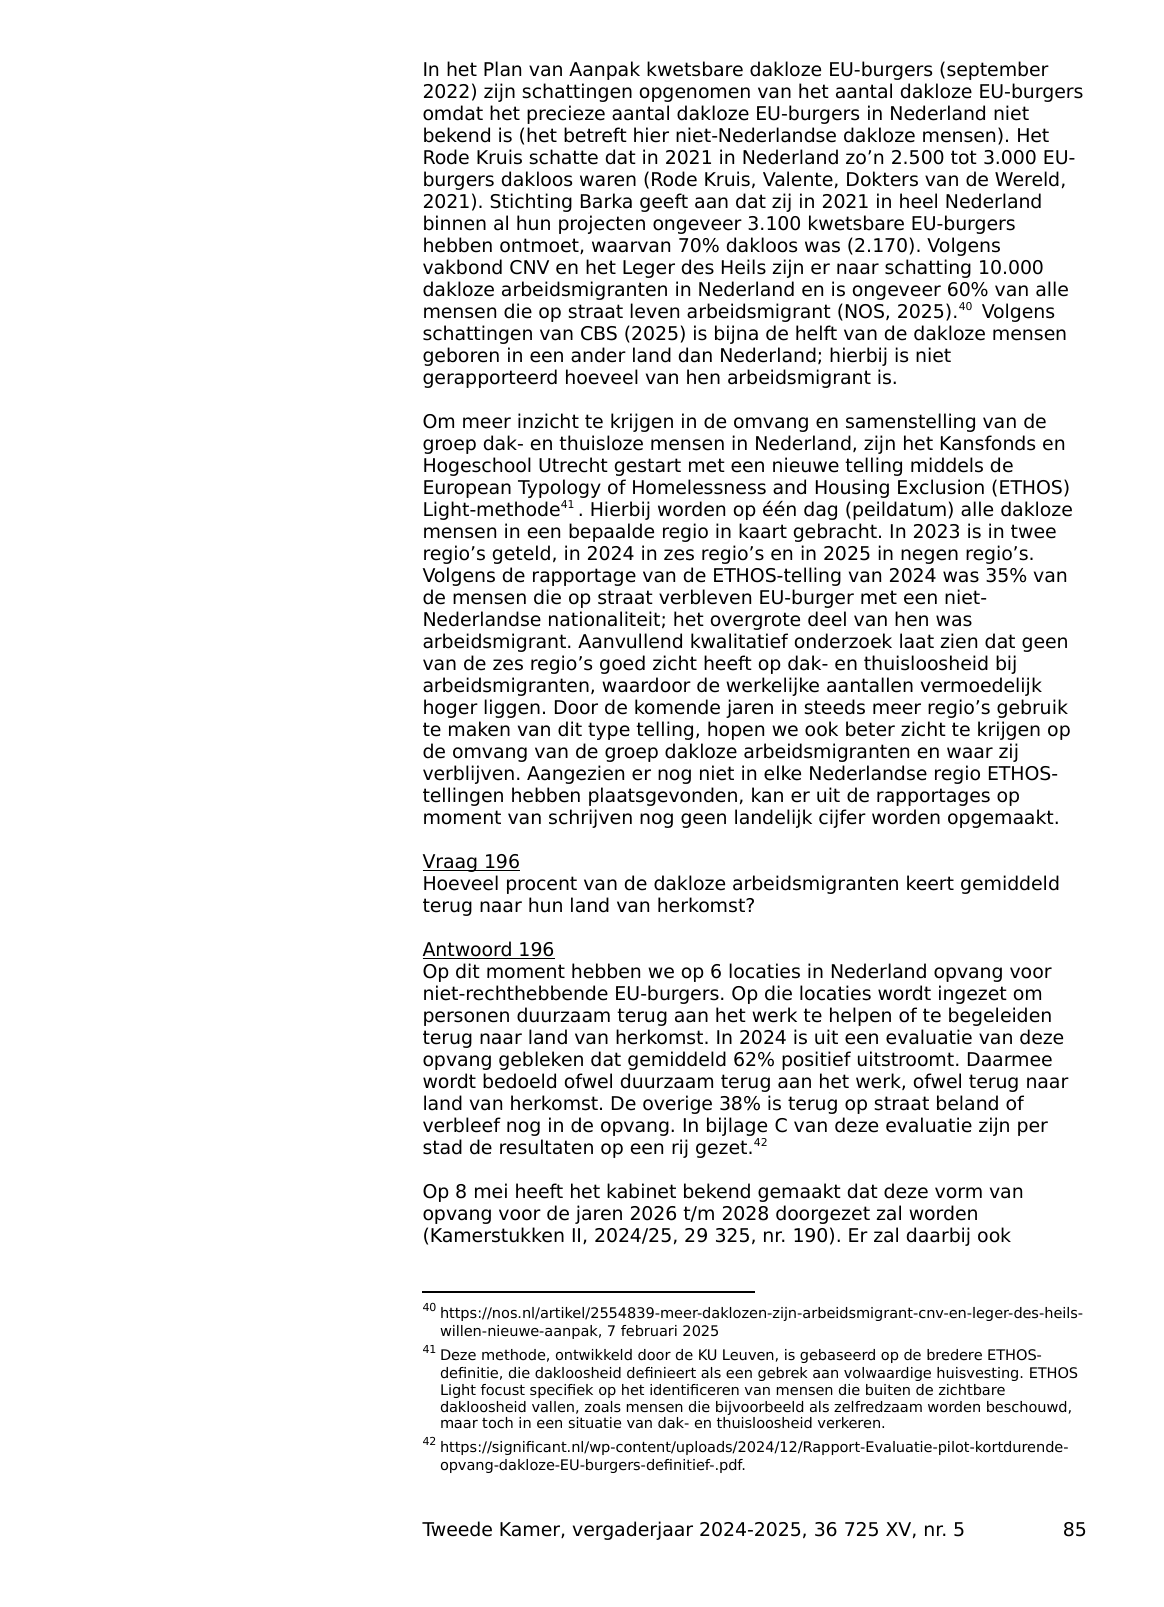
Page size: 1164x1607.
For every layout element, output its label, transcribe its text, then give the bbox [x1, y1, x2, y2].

text Antwoord 196 [422, 939, 1087, 961]
text https://nos.nl/artikel/2554839-meer-daklozen-zijn-arbeidsmigrant-cnv-en-leger-des-heils-willen-nieuwe-aanpak, 7 februari 2025 [422, 1301, 1087, 1340]
text Hoeveel procent van de dakloze arbeidsmigranten keert gemiddeld terug naar hun land van herkomst? [422, 873, 1087, 917]
text Vraag 196 [422, 851, 1087, 873]
text https://significant.nl/wp-content/uploads/2024/12/Rapport-Evaluatie-pilot-kortdurende-opvang-dakloze-EU-burgers-definitief-.pdf. [422, 1435, 1087, 1474]
text Deze methode, ontwikkeld door de KU Leuven, is gebaseerd op de bredere ETHOS-definitie, die dakloosheid definieert als een gebrek aan volwaardige huisvesting. ETHOS Light focust specifiek op het identificeren van mensen die buiten de zichtbare dakloosheid vallen, zoals mensen die bijvoorbeeld als zelfredzaam worden beschouwd, maar toch in een situatie van dak- en thuisloosheid verkeren. [422, 1343, 1087, 1432]
text Om meer inzicht te krijgen in de omvang en samenstelling van de groep dak- en thuisloze mensen in Nederland, zijn het Kansfonds en Hogeschool Utrecht gestart met een nieuwe telling middels de European Typology of Homelessness and Housing Exclusion (ETHOS) Light-methode. Hierbij worden op één dag (peildatum) alle dakloze mensen in een bepaalde regio in kaart gebracht. In 2023 is in twee regio’s geteld, in 2024 in zes regio’s en in 2025 in negen regio’s. Volgens de rapportage van de ETHOS-telling van 2024 was 35% van de mensen die op straat verbleven EU-burger met een niet-Nederlandse nationaliteit; het overgrote deel van hen was arbeidsmigrant. Aanvullend kwalitatief onderzoek laat zien dat geen van de zes regio’s goed zicht heeft op dak- en thuisloosheid bij arbeidsmigranten, waardoor de werkelijke aantallen vermoedelijk hoger liggen. Door de komende jaren in steeds meer regio’s gebruik te maken van dit type telling, hopen we ook beter zicht te krijgen op de omvang van de groep dakloze arbeidsmigranten en waar zij verblijven. Aangezien er nog niet in elke Nederlandse regio ETHOS-tellingen hebben plaatsgevonden, kan er uit de rapportages op moment van schrijven nog geen landelijk cijfer worden opgemaakt. [422, 411, 1087, 828]
text Op dit moment hebben we op 6 locaties in Nederland opvang voor niet-rechthebbende EU-burgers. Op die locaties wordt ingezet om personen duurzaam terug aan het werk te helpen of te begeleiden terug naar land van herkomst. In 2024 is uit een evaluatie van deze opvang gebleken dat gemiddeld 62% positief uitstroomt. Daarmee wordt bedoeld ofwel duurzaam terug aan het werk, ofwel terug naar land van herkomst. De overige 38% is terug op straat beland of verbleef nog in de opvang. In bijlage C van deze evaluatie zijn per stad de resultaten op een rij gezet. [422, 961, 1087, 1159]
text In het Plan van Aanpak kwetsbare dakloze EU-burgers (september 2022) zijn schattingen opgenomen van het aantal dakloze EU-burgers omdat het precieze aantal dakloze EU-burgers in Nederland niet bekend is (het betreft hier niet-Nederlandse dakloze mensen). Het Rode Kruis schatte dat in 2021 in Nederland zo’n 2.500 tot 3.000 EU-burgers dakloos waren (Rode Kruis, Valente, Dokters van de Wereld, 2021). Stichting Barka geeft aan dat zij in 2021 in heel Nederland binnen al hun projecten ongeveer 3.100 kwetsbare EU-burgers hebben ontmoet, waarvan 70% dakloos was (2.170). Volgens vakbond CNV en het Leger des Heils zijn er naar schatting 10.000 dakloze arbeidsmigranten in Nederland en is ongeveer 60% van alle mensen die op straat leven arbeidsmigrant (NOS, 2025). Volgens schattingen van CBS (2025) is bijna de helft van de dakloze mensen geboren in een ander land dan Nederland; hierbij is niet gerapporteerd hoeveel van hen arbeidsmigrant is. [422, 59, 1087, 389]
text Op 8 mei heeft het kabinet bekend gemaakt dat deze vorm van opvang voor de jaren 2026 t/m 2028 doorgezet zal worden (Kamerstukken II, 2024/25, 29 325, nr. 190). Er zal daarbij ook [422, 1181, 1087, 1247]
